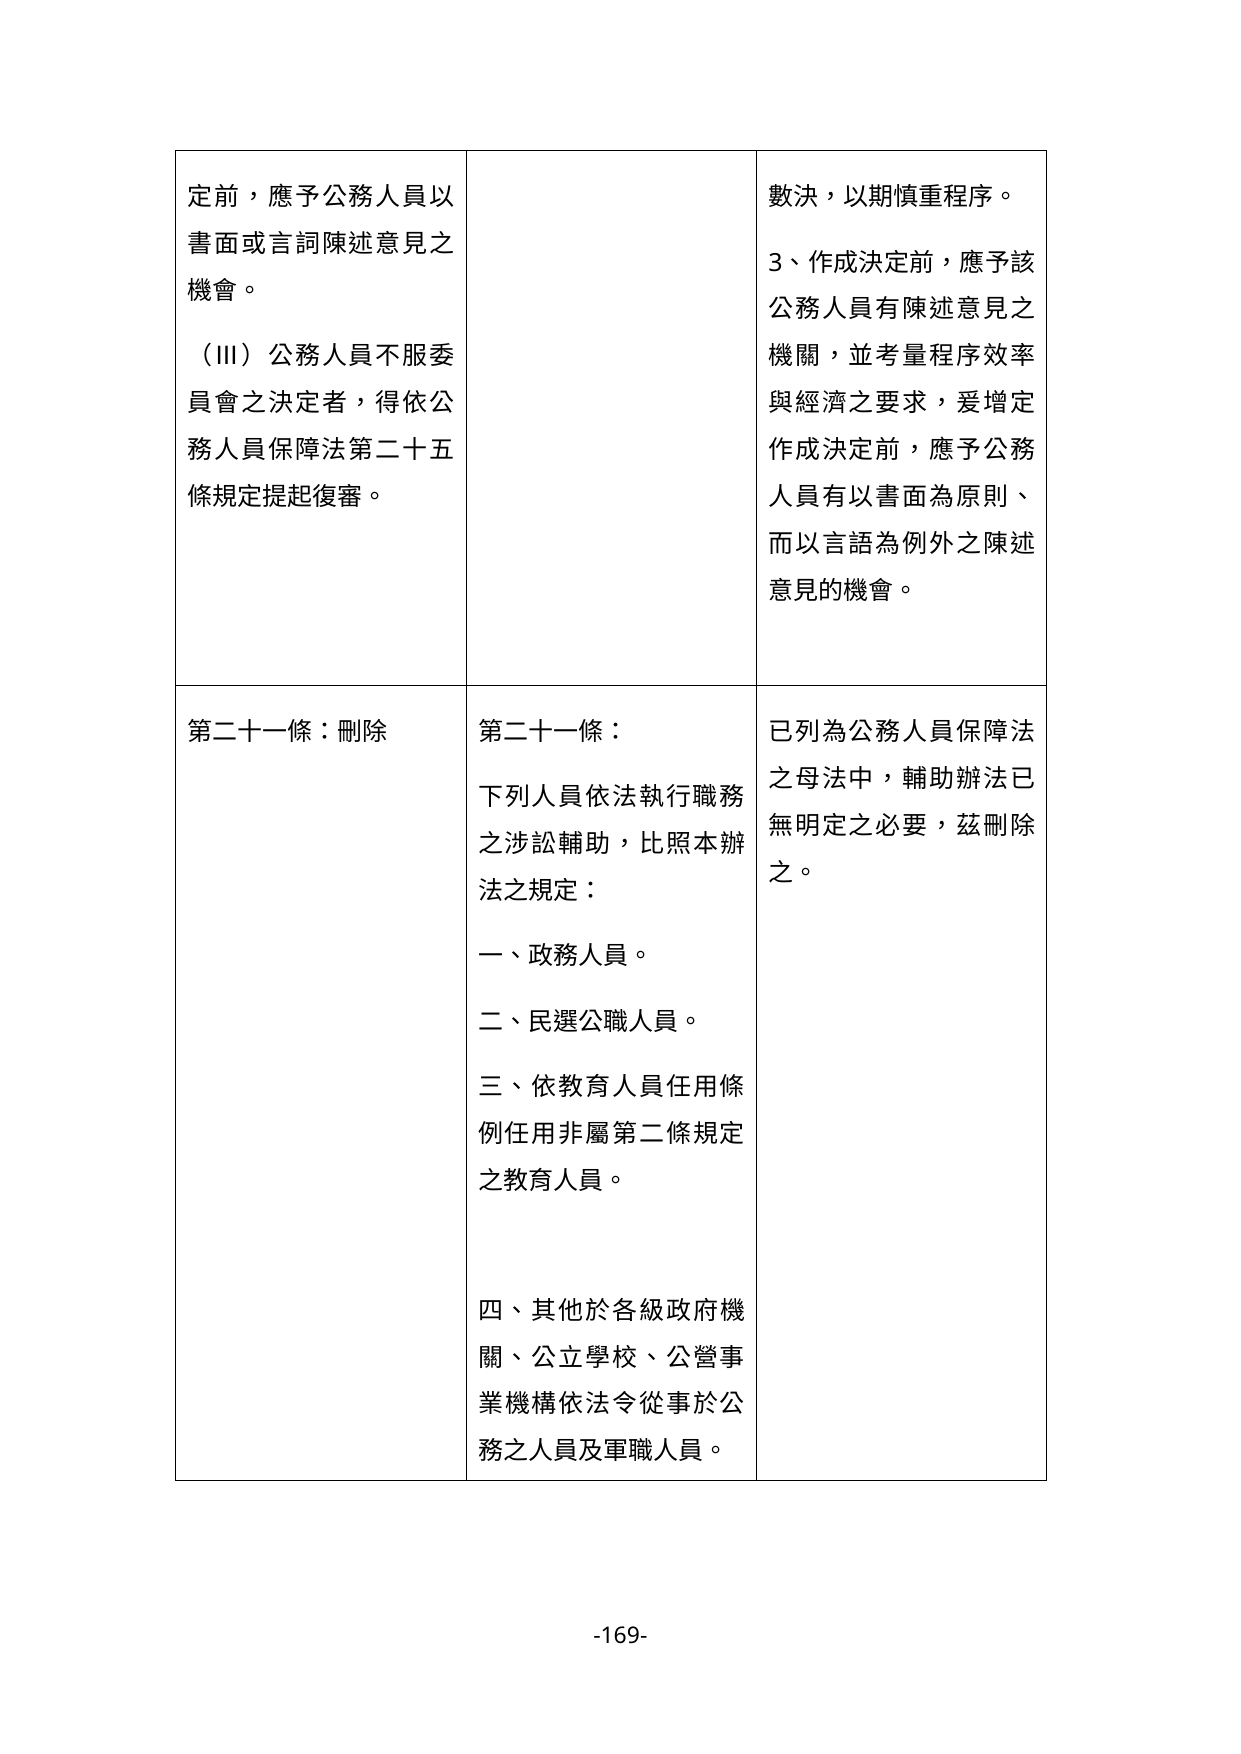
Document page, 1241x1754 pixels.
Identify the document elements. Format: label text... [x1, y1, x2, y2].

table_cell [467, 151, 756, 685]
table_cell 第二十一條： 下列人員依法執行職務之涉訟輔助，比照本辦法之規定： 一、政務人員。 二、民選公職人員。 三、依教育人員任用條例任用非屬第二條規定之教育人員。 四、其他於各級政府機關、公立學校、公營事業機構依法令從事於公務之人員及軍職人員。 [467, 686, 756, 1480]
table_cell 已列為公務人員保障法之母法中，輔助辦法已無明定之必要，茲刪除之。 [757, 686, 1046, 1480]
table_cell 數決，以期慎重程序。 3、作成決定前，應予該公務人員有陳述意見之機關，並考量程序效率與經濟之要求，爰增定作成決定前，應予公務人員有以書面為原則、而以言語為例外之陳述意見的機會。 [757, 151, 1046, 685]
table_cell 定前，應予公務人員以書面或言詞陳述意見之機會。 （Ⅲ）公務人員不服委員會之決定者，得依公務人員保障法第二十五條規定提起復審。 [176, 151, 466, 685]
table_cell 第二十一條：刪除 [176, 686, 466, 1480]
